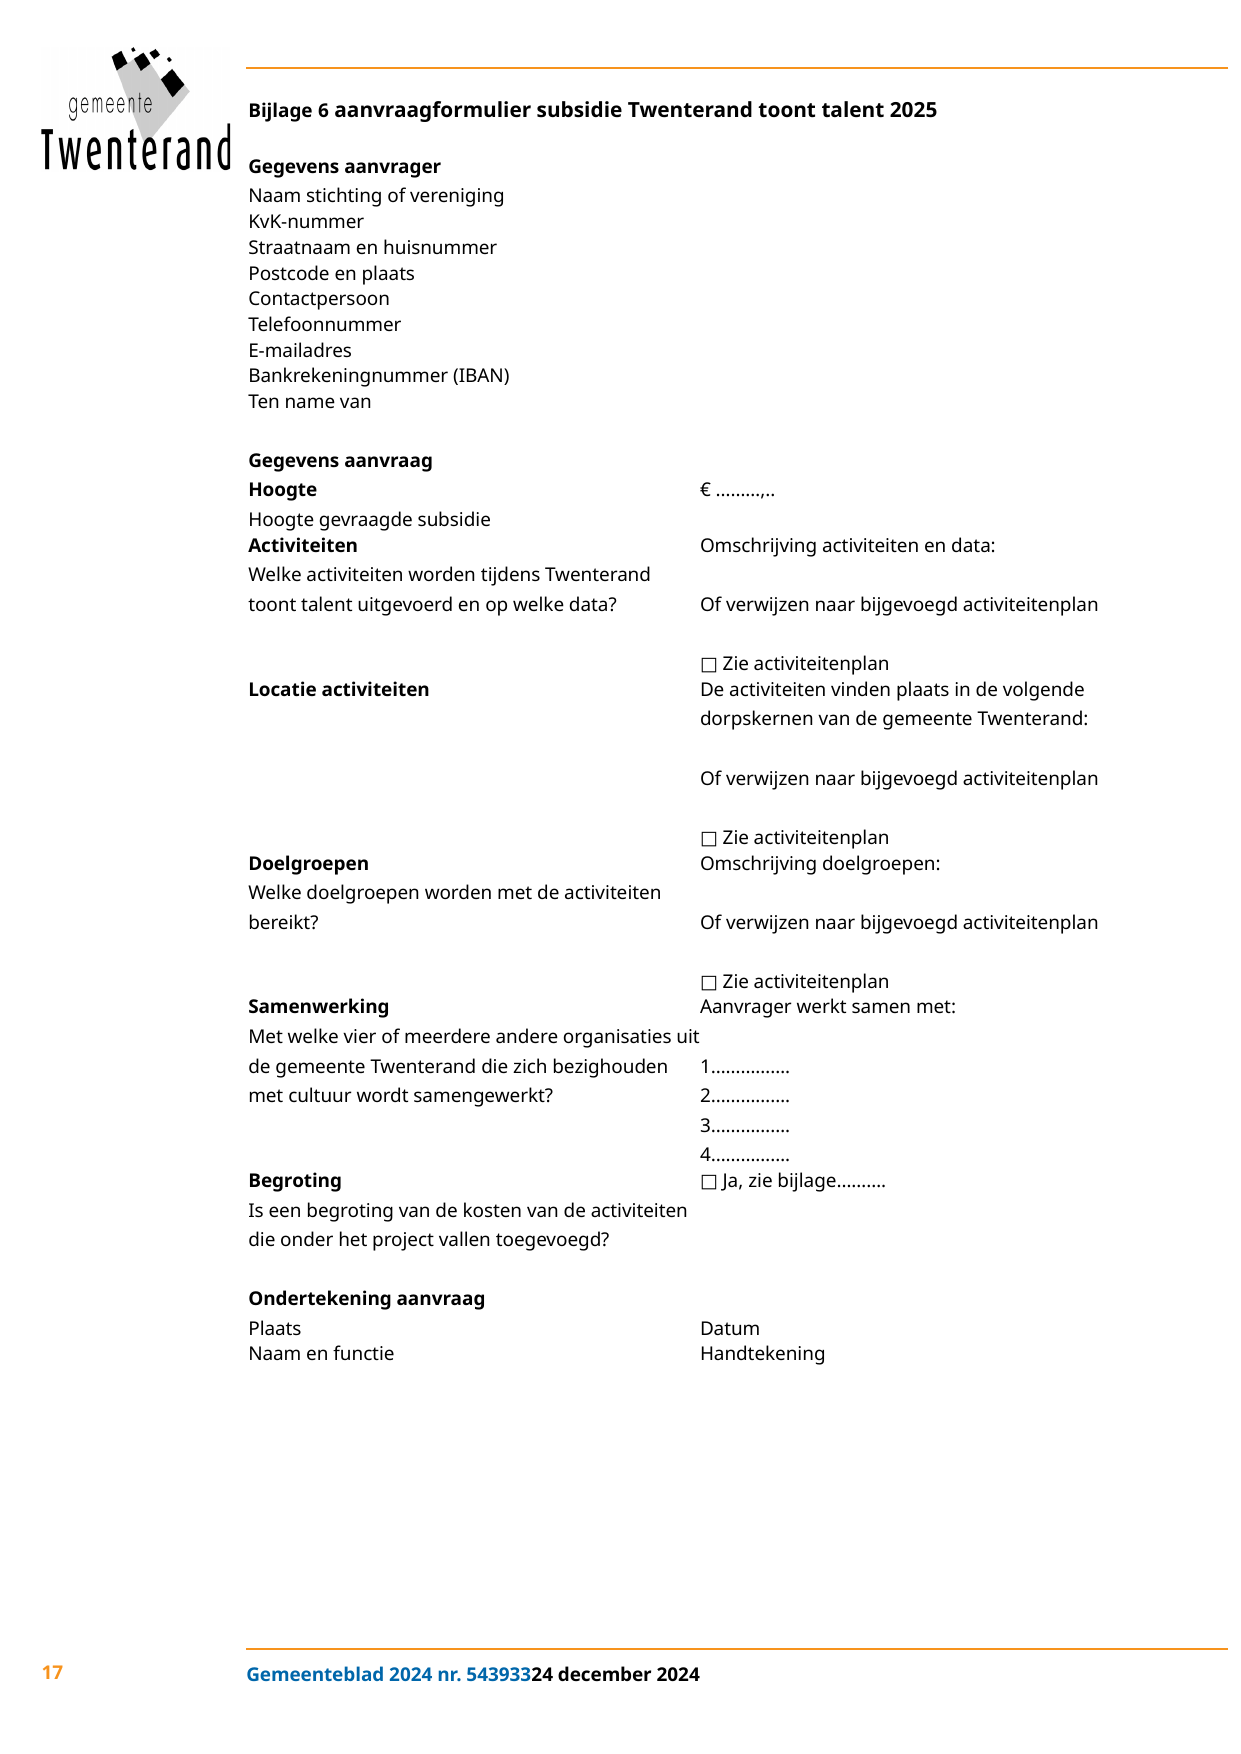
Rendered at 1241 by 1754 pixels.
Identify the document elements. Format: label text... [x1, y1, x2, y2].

table_cell KvK-nummer [248, 208, 700, 234]
table_cell [700, 389, 1152, 414]
table_cell Telefoonnummer [248, 311, 700, 337]
table_cell Postcode en plaats [248, 260, 700, 286]
table_cell Contactpersoon [248, 286, 700, 311]
table_cell Omschrijving doelgroepen: Of verwijzen naar bijgevoegd activiteitenplan □ Zie activiteitenplan [700, 850, 1152, 994]
table_cell E-mailadres [248, 337, 700, 363]
table_header € ………,.. [700, 477, 1152, 532]
table_cell Handtekening [700, 1341, 1152, 1366]
table_cell [700, 337, 1152, 363]
table_cell De activiteiten vinden plaats in de volgende dorpskernen van de gemeente Twenterand: Of verwijzen naar bijgevoegd activiteitenplan □ Zie activiteitenplan [700, 676, 1152, 850]
table_cell Bankrekeningnummer (IBAN) [248, 363, 700, 388]
table_cell Begroting Is een begroting van de kosten van de activiteiten die onder het project vallen toegevoegd? [248, 1168, 700, 1252]
table_cell [700, 234, 1152, 260]
table_cell Doelgroepen Welke doelgroepen worden met de activiteiten bereikt? [248, 850, 700, 994]
table_cell Omschrijving activiteiten en data: Of verwijzen naar bijgevoegd activiteitenplan □ Zie activiteitenplan [700, 532, 1152, 676]
table_header Datum [700, 1315, 1152, 1341]
table_cell □ Ja, zie bijlage………. [700, 1168, 1152, 1252]
table_cell Naam en functie [248, 1341, 700, 1366]
table_header Naam stichting of vereniging [248, 183, 700, 208]
table_header Hoogte Hoogte gevraagde subsidie [248, 477, 700, 532]
text Bijlage 6 aanvraagformulier subsidie Twenterand toont talent 2025 [248, 95, 1152, 123]
table_cell [700, 260, 1152, 286]
table_header [700, 183, 1152, 208]
table_cell Straatnaam en huisnummer [248, 234, 700, 260]
text Gegevens aanvrager [248, 153, 1152, 179]
table_cell [700, 311, 1152, 337]
text Ondertekening aanvraag [248, 1285, 1152, 1311]
table_cell Aanvrager werkt samen met: 1……………. 2……………. 3……………. 4……………. [700, 994, 1152, 1167]
table_cell Locatie activiteiten [248, 676, 700, 850]
table_header Plaats [248, 1315, 700, 1341]
table_cell [700, 208, 1152, 234]
table_cell Samenwerking Met welke vier of meerdere andere organisaties uit de gemeente Twenterand die zich bezighouden met cultuur wordt samengewerkt? [248, 994, 700, 1167]
table_cell [700, 363, 1152, 388]
table_cell [700, 286, 1152, 311]
text Gegevens aanvraag [248, 447, 1152, 473]
table_cell Activiteiten Welke activiteiten worden tijdens Twenterand toont talent uitgevoerd en op welke data? [248, 532, 700, 676]
table_cell Ten name van [248, 389, 700, 414]
picture [41, 47, 231, 172]
